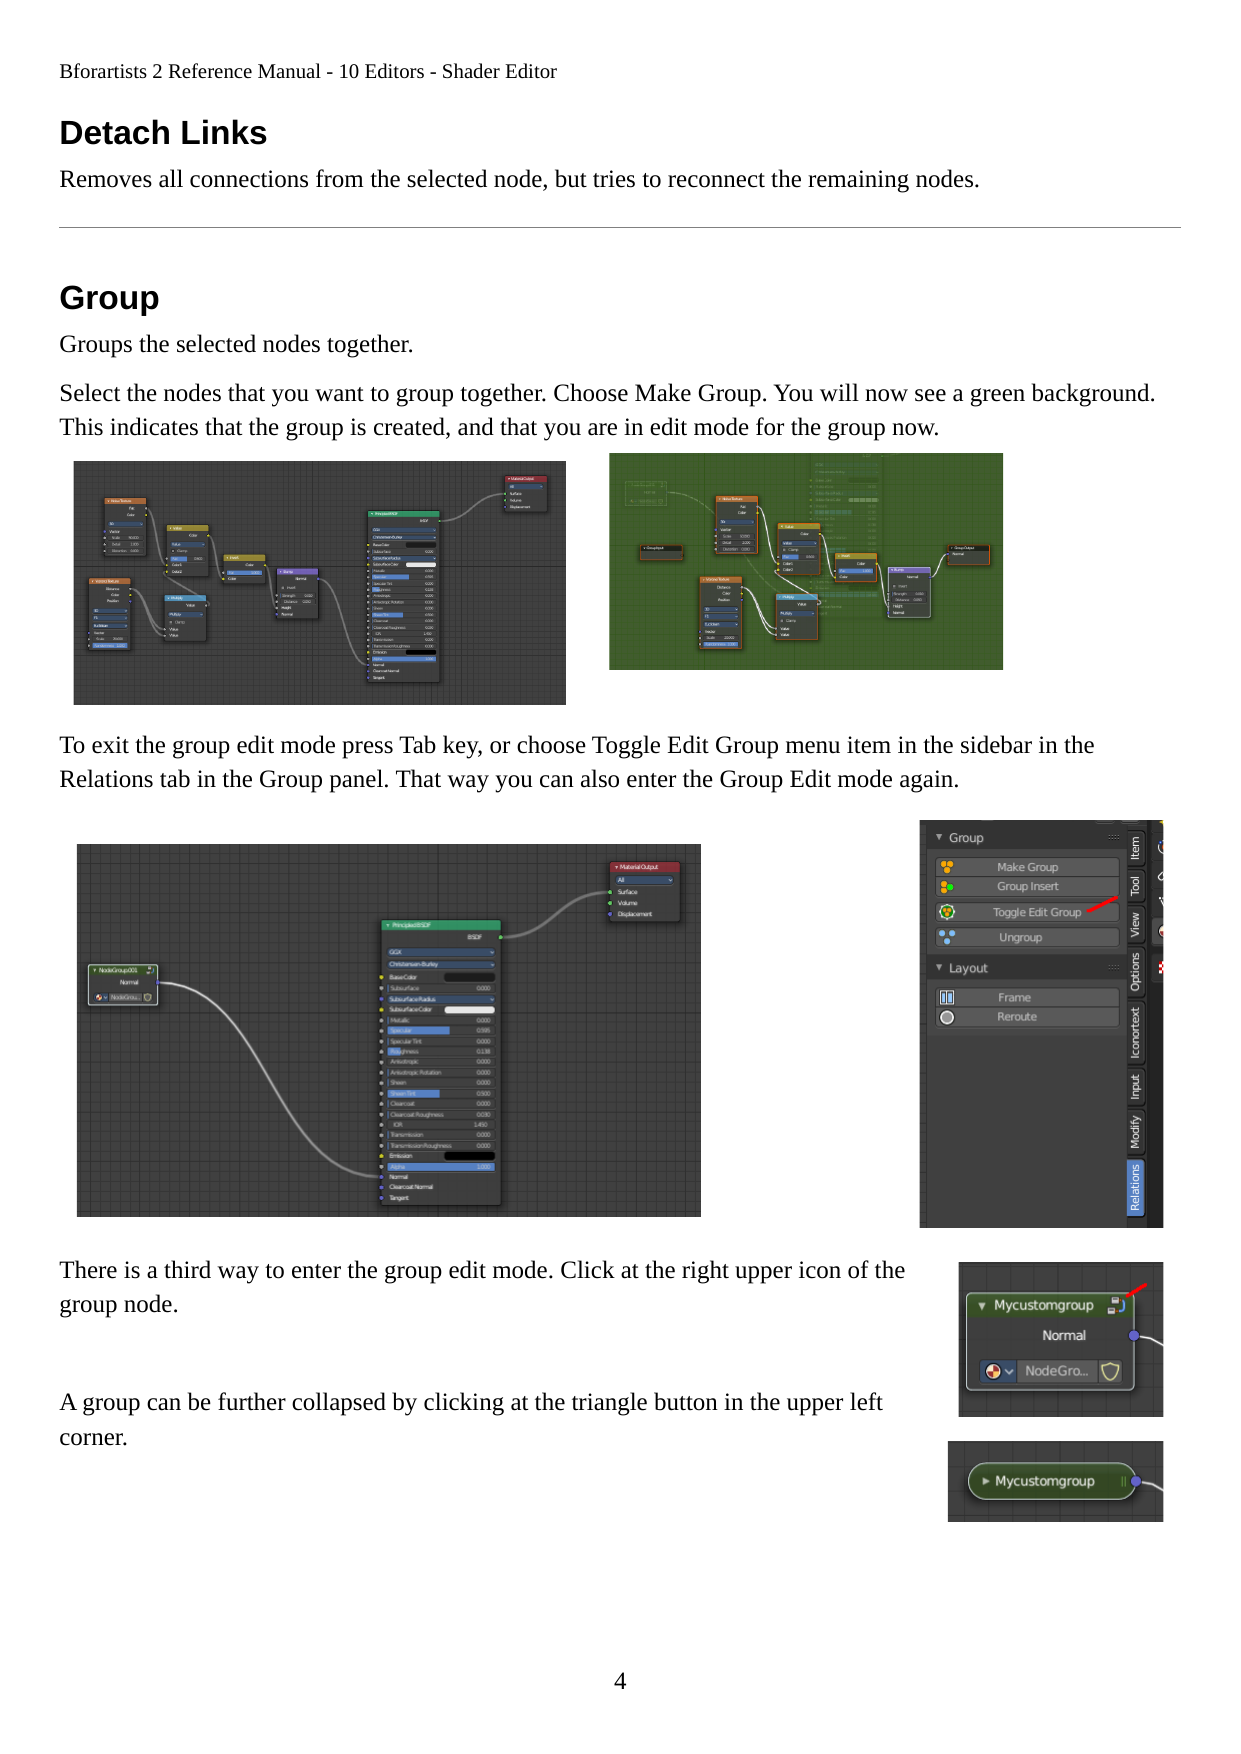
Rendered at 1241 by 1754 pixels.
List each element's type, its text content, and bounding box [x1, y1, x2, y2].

picture [76, 844, 701, 1217]
subtitle Detach Links [59, 113, 1181, 151]
picture [947, 1441, 1164, 1522]
text There is a third way to enter the group edit mode. Click at the right upper icon of the group node. [59, 1255, 1181, 1318]
picture [609, 453, 1004, 670]
text Groups the selected nodes together. [59, 329, 1181, 358]
text Removes all connections from the selected node, but tries to reconnect the remaining nodes. [59, 164, 1181, 192]
text Select the nodes that you want to group together. Choose Make Group. You will now see a green background. This indicates that the group is created, and that you are in edit mode for the group now. [59, 378, 1181, 441]
picture [958, 1262, 1164, 1417]
picture [919, 820, 1164, 1228]
text To exit the group edit mode press Tab key, or choose Toggle Edit Group menu item in the sidebar in the Relations tab in the Group panel. That way you can also enter the Group Edit mode again. [59, 730, 1181, 793]
picture [73, 461, 566, 705]
subtitle Group [59, 278, 1181, 316]
text A group can be further collapsed by clicking at the triangle button in the upper left corner. [59, 1387, 1181, 1451]
